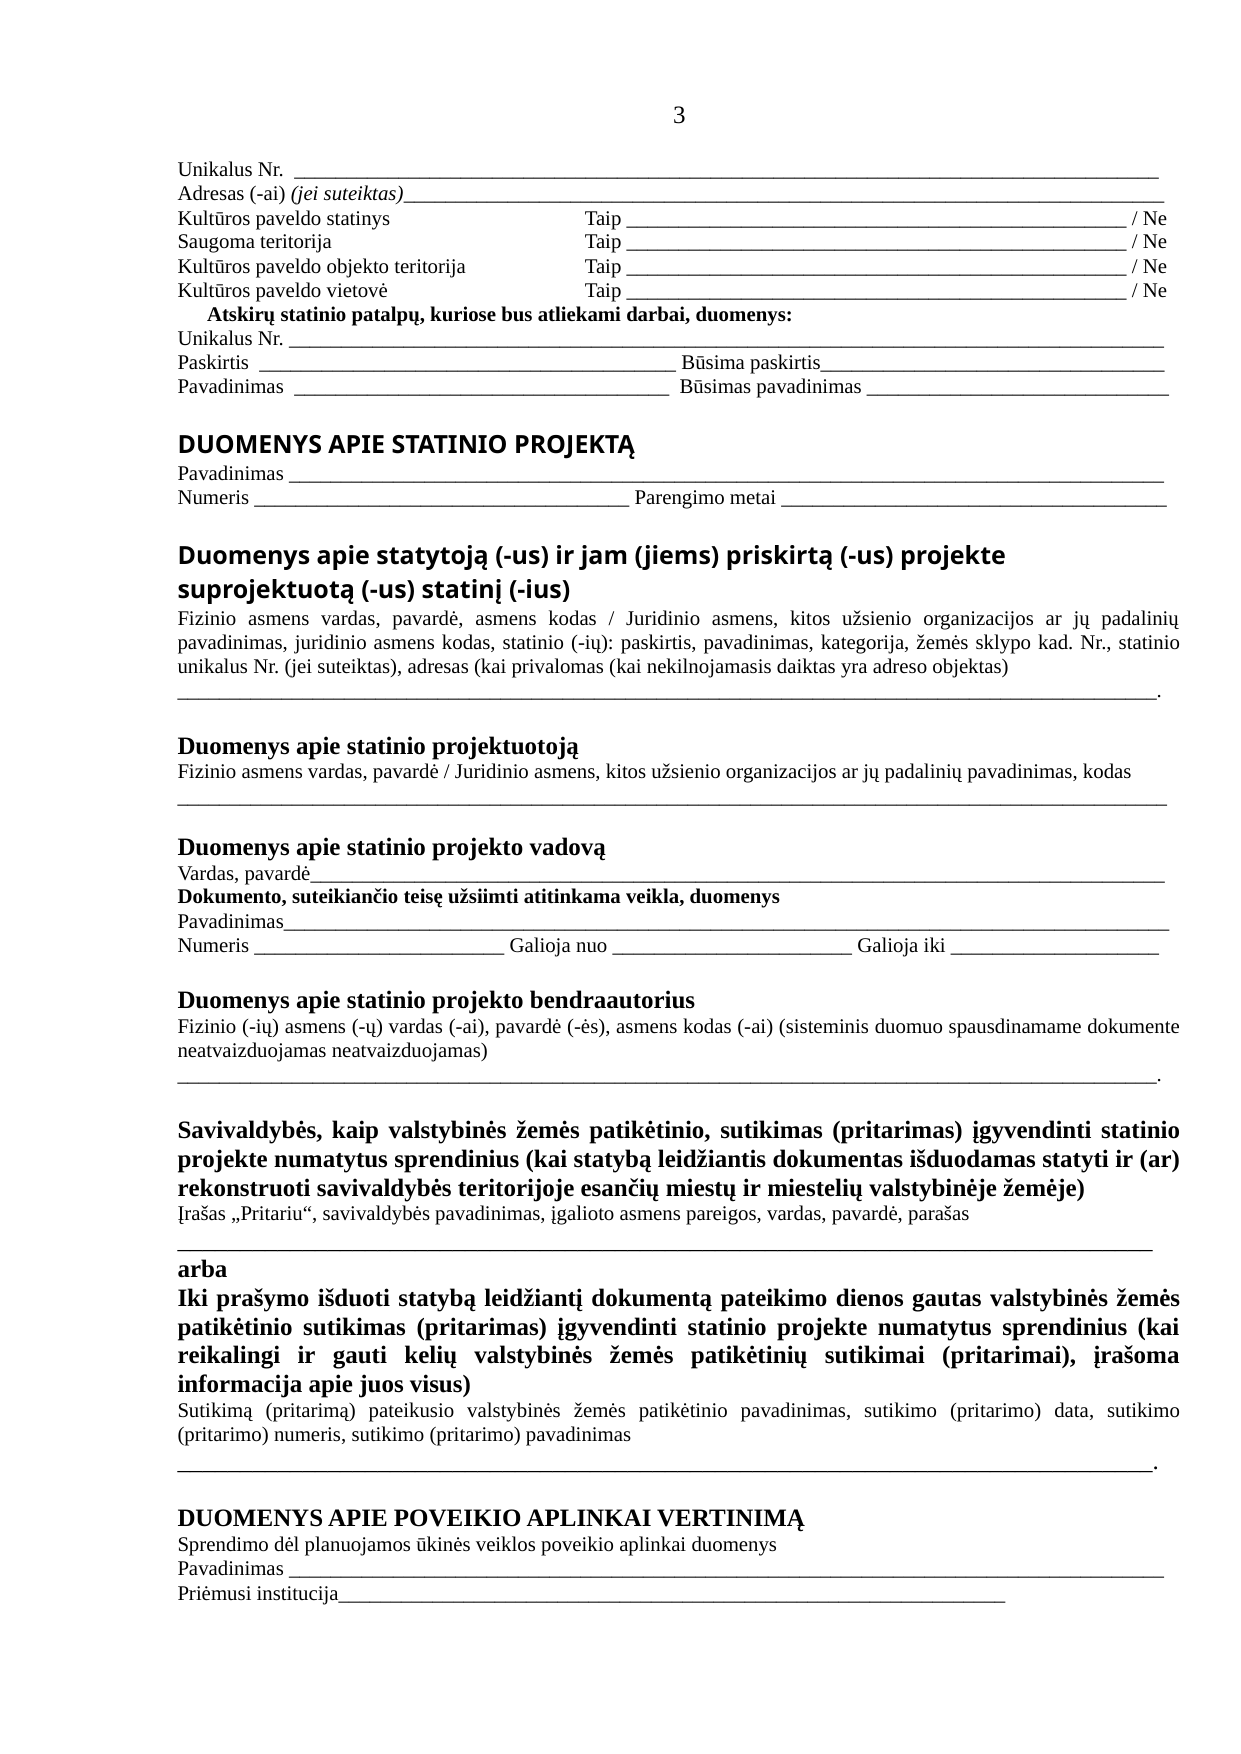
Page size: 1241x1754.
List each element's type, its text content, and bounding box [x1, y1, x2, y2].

text Fizinio (-ių) asmens (-ų) vardas (-ai), pavardė (-ės), asmens kodas (-ai) (sisteminis duomuo spausdinamame dokumente neatvaizduojamas neatvaizduojamas) [177, 1014, 1181, 1062]
text Savivaldybės, kaip valstybinės žemės patikėtinio, sutikimas (pritarimas) įgyvendinti statinio projekte numatytus sprendinius (kai statybą leidžiantis dokumentas išduodamas statyti ir (ar) rekonstruoti savivaldybės teritorijoje esančių miestų ir miestelių valstybinėje žemėje) [177, 1115, 1181, 1201]
text Kultūros paveldo objekto teritorija Taip ________________________________________________ / Ne [177, 253, 1181, 278]
text Saugoma teritorija Taip ________________________________________________ / Ne [177, 229, 1181, 253]
text Pavadinimas ____________________________________________________________________________________ [177, 1556, 1181, 1580]
text Iki prašymo išduoti statybą leidžiantį dokumentą pateikimo dienos gautas valstybinės žemės patikėtinio sutikimas (pritarimas) įgyvendinti statinio projekte numatytus sprendinius (kai reikalingi ir gauti kelių valstybinės žemės patikėtinių sutikimai (pritarimai), įrašoma informacija apie juos visus) [177, 1283, 1181, 1398]
text Adresas (-ai) (jei suteiktas)_________________________________________________________________________ [177, 181, 1181, 205]
text Pavadinimas_____________________________________________________________________________________ [177, 908, 1181, 933]
text Įrašas „Pritariu“, savivaldybės pavadinimas, įgalioto asmens pareigos, vardas, pavardė, parašas [177, 1201, 1181, 1225]
text Kultūros paveldo statinys Taip ________________________________________________ / Ne [177, 205, 1181, 229]
text Duomenys apie statinio projekto vadovą [177, 832, 1181, 860]
text Fizinio asmens vardas, pavardė / Juridinio asmens, kitos užsienio organizacijos ar jų padalinių pavadinimas, kodas [177, 759, 1181, 783]
text ______________________________________________________________________________________________. [177, 678, 1181, 702]
text Kultūros paveldo vietovė Taip ________________________________________________ / Ne [177, 278, 1181, 302]
text Duomenys apie statinio projektuotoją [177, 731, 1181, 759]
text arba [177, 1254, 1181, 1283]
text Duomenys apie statinio projekto bendraautorius [177, 985, 1181, 1014]
text Duomenys apie statinio projektą [177, 427, 1181, 461]
text Duomenys apie statytoją (-us) ir jam (jiems) priskirtą (-us) projekte suprojektuotą (-us) statinį (-ius) [177, 538, 1181, 606]
text Unikalus Nr. ___________________________________________________________________________________ [177, 157, 1181, 181]
text Numeris ________________________ Galioja nuo _______________________ Galioja iki ____________________ [177, 933, 1181, 957]
text Dokumento, suteikiančio teisę užsiimti atitinkama veikla, duomenys [177, 884, 1181, 908]
text Vardas, pavardė__________________________________________________________________________________ [177, 860, 1181, 884]
text ______________________________________________________________________________________________. [177, 1062, 1181, 1086]
text Sutikimą (pritarimą) pateikusio valstybinės žemės patikėtinio pavadinimas, sutikimo (pritarimo) data, sutikimo (pritarimo) numeris, sutikimo (pritarimo) pavadinimas [177, 1398, 1181, 1446]
text Atskirų statinio patalpų, kuriose bus atliekami darbai, duomenys: [177, 302, 1181, 326]
text _______________________________________________________________________________________________ [177, 783, 1181, 808]
text DUOMENYS APIE POVEIKIO APLINKAI VERTINIMĄ [177, 1503, 1181, 1532]
text Pavadinimas ____________________________________ Būsimas pavadinimas _____________________________ [177, 374, 1181, 398]
text Numeris ____________________________________ Parengimo metai _____________________________________ [177, 485, 1181, 509]
text Sprendimo dėl planuojamos ūkinės veiklos poveikio aplinkai duomenys [177, 1532, 1181, 1556]
text Unikalus Nr. ____________________________________________________________________________________ [177, 326, 1181, 350]
text Paskirtis ________________________________________ Būsima paskirtis_________________________________ [177, 350, 1181, 374]
text Priėmusi institucija________________________________________________________________ [177, 1580, 1181, 1604]
text Pavadinimas ____________________________________________________________________________________ [177, 461, 1181, 485]
text Fizinio asmens vardas, pavardė, asmens kodas / Juridinio asmens, kitos užsienio organizacijos ar jų padalinių pavadinimas, juridinio asmens kodas, statinio (-ių): paskirtis, pavadinimas, kategorija, žemės sklypo kad. Nr., statinio unikalus Nr. (jei suteiktas), adresas (kai privalomas (kai nekilnojamasis daiktas yra adreso objektas) [177, 606, 1181, 678]
text ______________________________________________________________________________. [177, 1446, 1181, 1475]
text ______________________________________________________________________________ [177, 1225, 1181, 1254]
